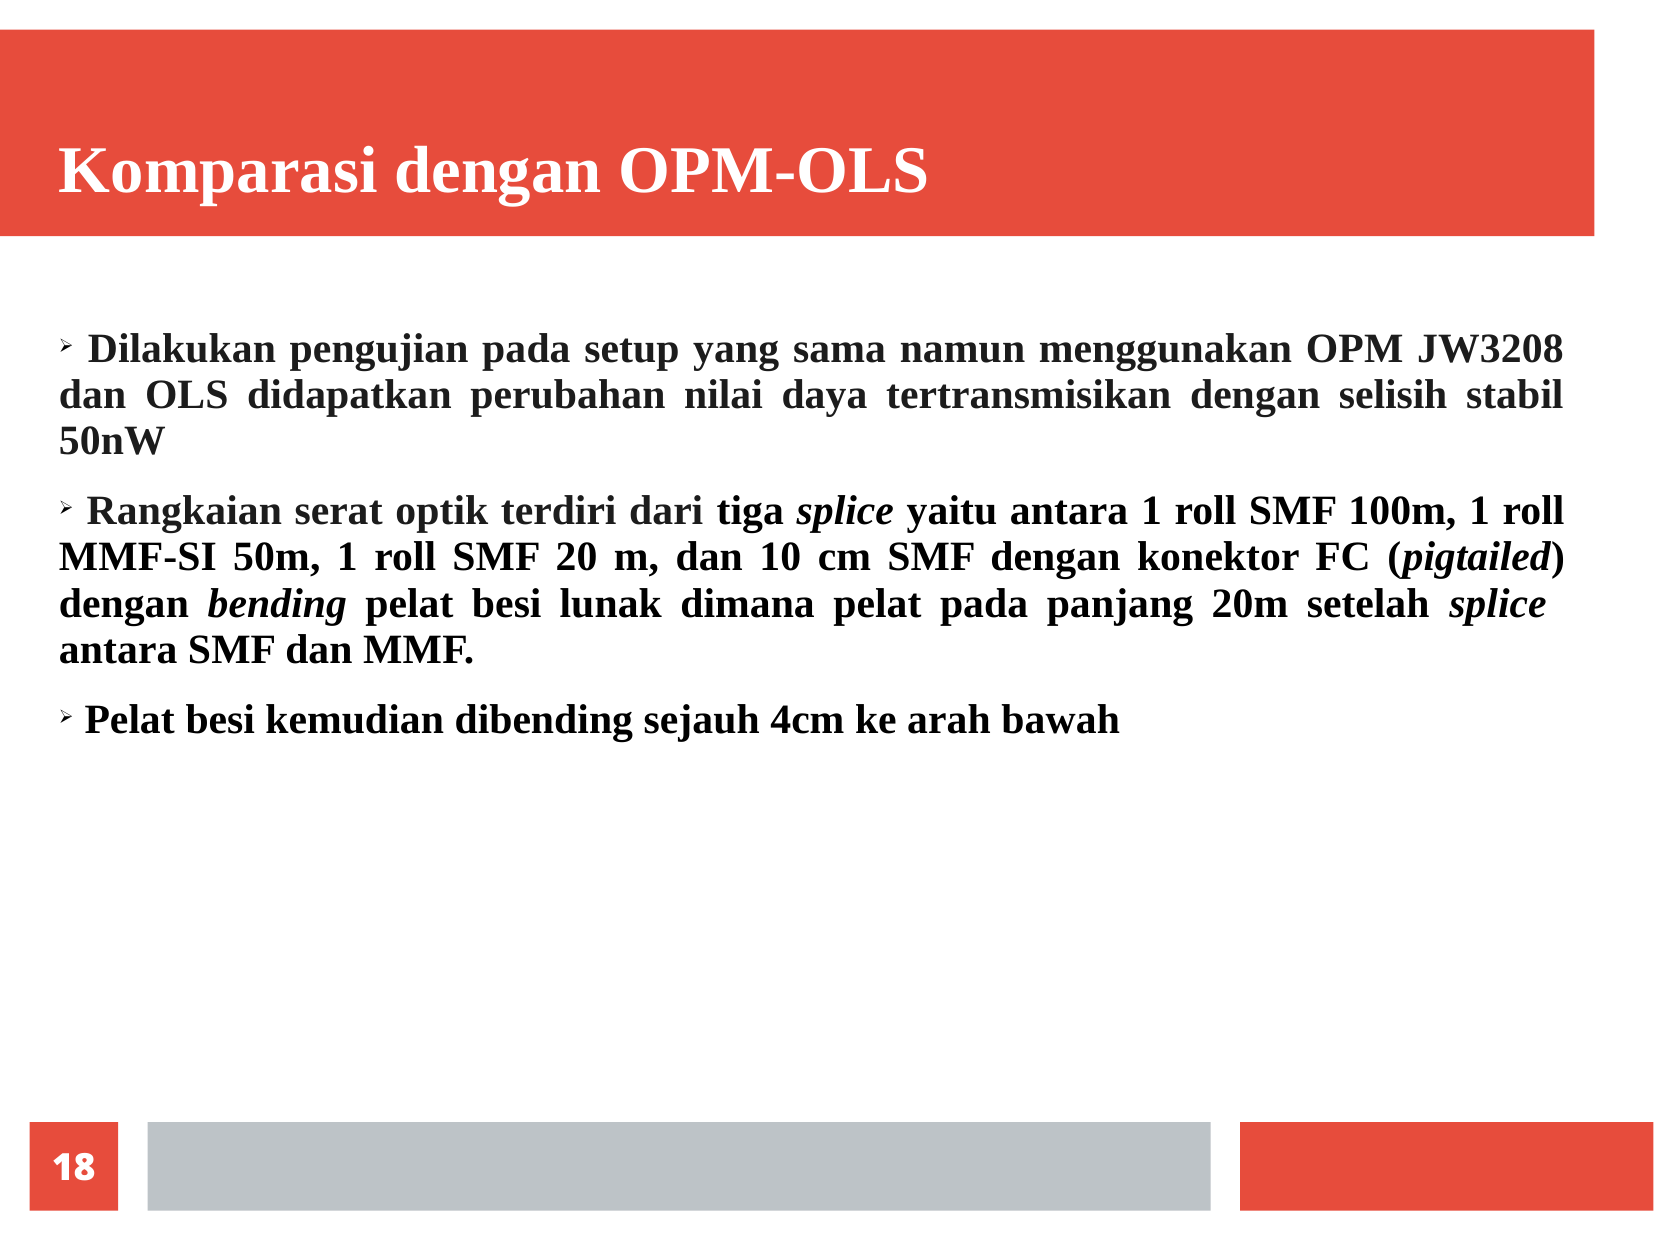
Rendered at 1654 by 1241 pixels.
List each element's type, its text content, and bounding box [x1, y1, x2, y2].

title Komparasi dengan OPM-OLS [59, 59, 1595, 207]
list Dilakukan pengujian pada setup yang sama namun menggunakan OPM JW3208 dan OLS didapatkan perubahan nilai daya tertransmisikan dengan selisih stabil 50nW Rangkaian serat optik terdiri dari tiga splice yaitu antara 1 roll SMF 100m, 1 roll MMF-SI 50m, 1 roll SMF 20 m, dan 10 cm SMF dengan konektor FC (pigtailed) dengan bending pelat besi lunak dimana pelat pada panjang 20m setelah splice antara SMF dan MMF. Pelat besi kemudian dibending sejauh 4cm ke arah bawah [59, 324, 1565, 1093]
